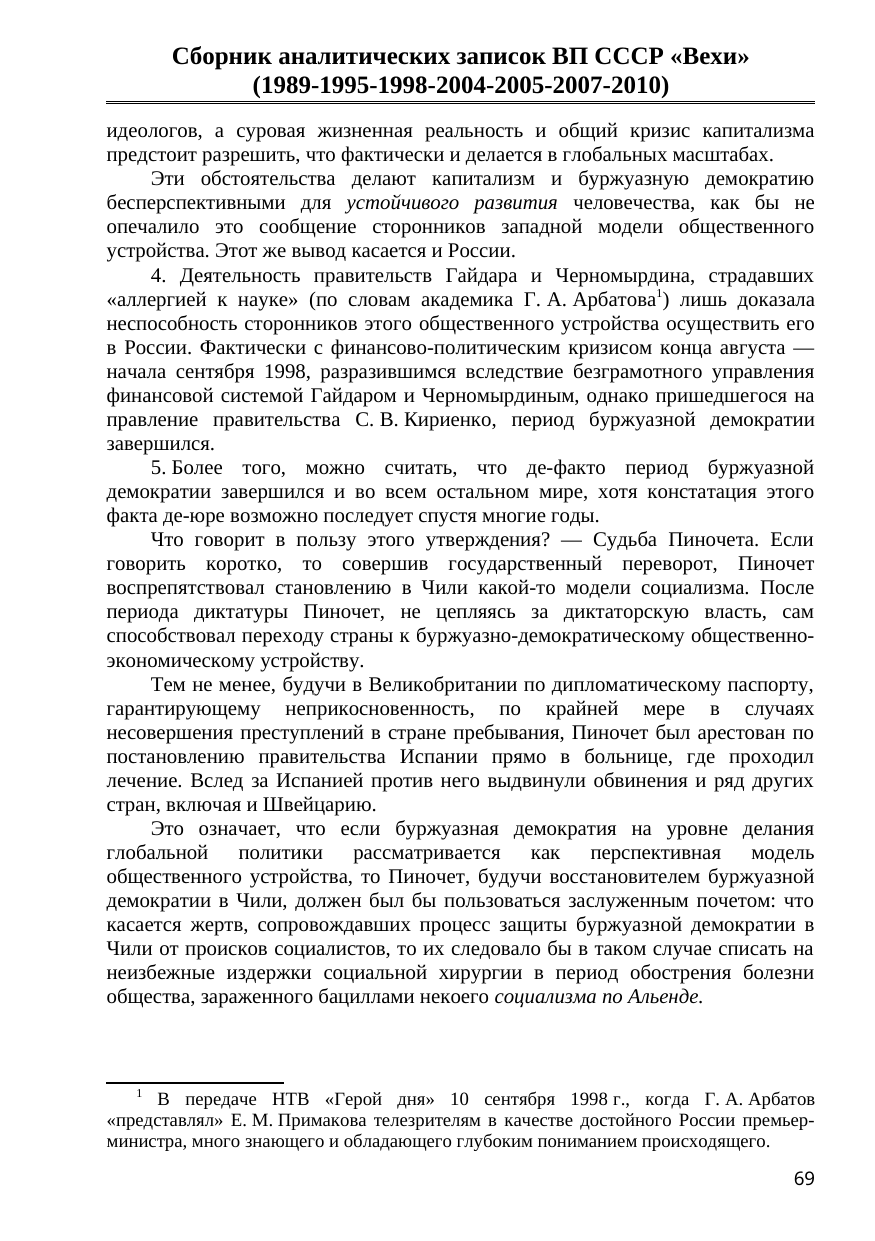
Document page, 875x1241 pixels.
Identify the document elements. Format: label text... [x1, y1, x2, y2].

text Это означает, что если буржуазная демократия на уровне делания глобальной политики рассматривается как перспективная модель общественного устройства, то Пиночет, будучи восстановителем буржуазной демократии в Чили, должен был бы пользоваться заслуженным почетом: что касается жертв, сопровождавших процесс защиты буржуазной демократии в Чили от происков социалистов, то их следовало бы в таком случае списать на неизбежные издержки социальной хирургии в период обострения болезни общества, зараженного бациллами некоего социализма по Альенде. [106, 816, 815, 1008]
text 4. Деятельность правительств Гайдара и Черномырдина, страдавших «аллергией к науке» (по словам академика Г. А. Арбатова) лишь доказала неспособность сторонников этого общественного устройства осуществить его в России. Фактически с финансово-политическим кризисом конца августа — начала сентября 1998, разразившимся вследствие безграмотного управления финансовой системой Гайдаром и Черномырдиным, однако пришедшегося на правление правительства С. В. Кириенко, период буржуазной демократии завершился. [106, 262, 815, 455]
text В передаче НТВ «Герой дня» 10 сентября 1998 г., когда Г. А. Арбатов «представлял» Е. М. Примакова телезрителям в качестве достойного России премьер-министра, много знающего и обладающего глубоким пониманием происходящего. [106, 1089, 815, 1152]
text Тем не менее, будучи в Великобритании по дипломатическому паспорту, гарантирующему неприкосновенность, по крайней мере в случаях несовершения преступлений в стране пребывания, Пиночет был арестован по постановлению правительства Испании прямо в больнице, где проходил лечение. Вслед за Испанией против него выдвинули обвинения и ряд других стран, включая и Швейцарию. [106, 672, 815, 816]
text 5. Более того, можно считать, что де-факто период буржуазной демократии завершился и во всем остальном мире, хотя констатация этого факта де-юре возможно последует спустя многие годы. [106, 455, 815, 527]
text Эти обстоятельства делают капитализм и буржуазную демократию бесперспективными для устойчивого развития человечества, как бы не опечалило это сообщение сторонников западной модели общественного устройства. Этот же вывод касается и России. [106, 166, 815, 262]
text Что говорит в пользу этого утверждения? — Судьба Пиночета. Если говорить коротко, то совершив государственный переворот, Пиночет воспрепятствовал становлению в Чили какой-то модели социализма. После периода диктатуры Пиночет, не цепляясь за диктаторскую власть, сам способствовал переходу страны к буржуазно-демократическому общественно-экономическому устройству. [106, 527, 815, 672]
text идеологов, а суровая жизненная реальность и общий кризис капитализма предстоит разрешить, что фактически и делается в глобальных масштабах. [106, 118, 815, 166]
